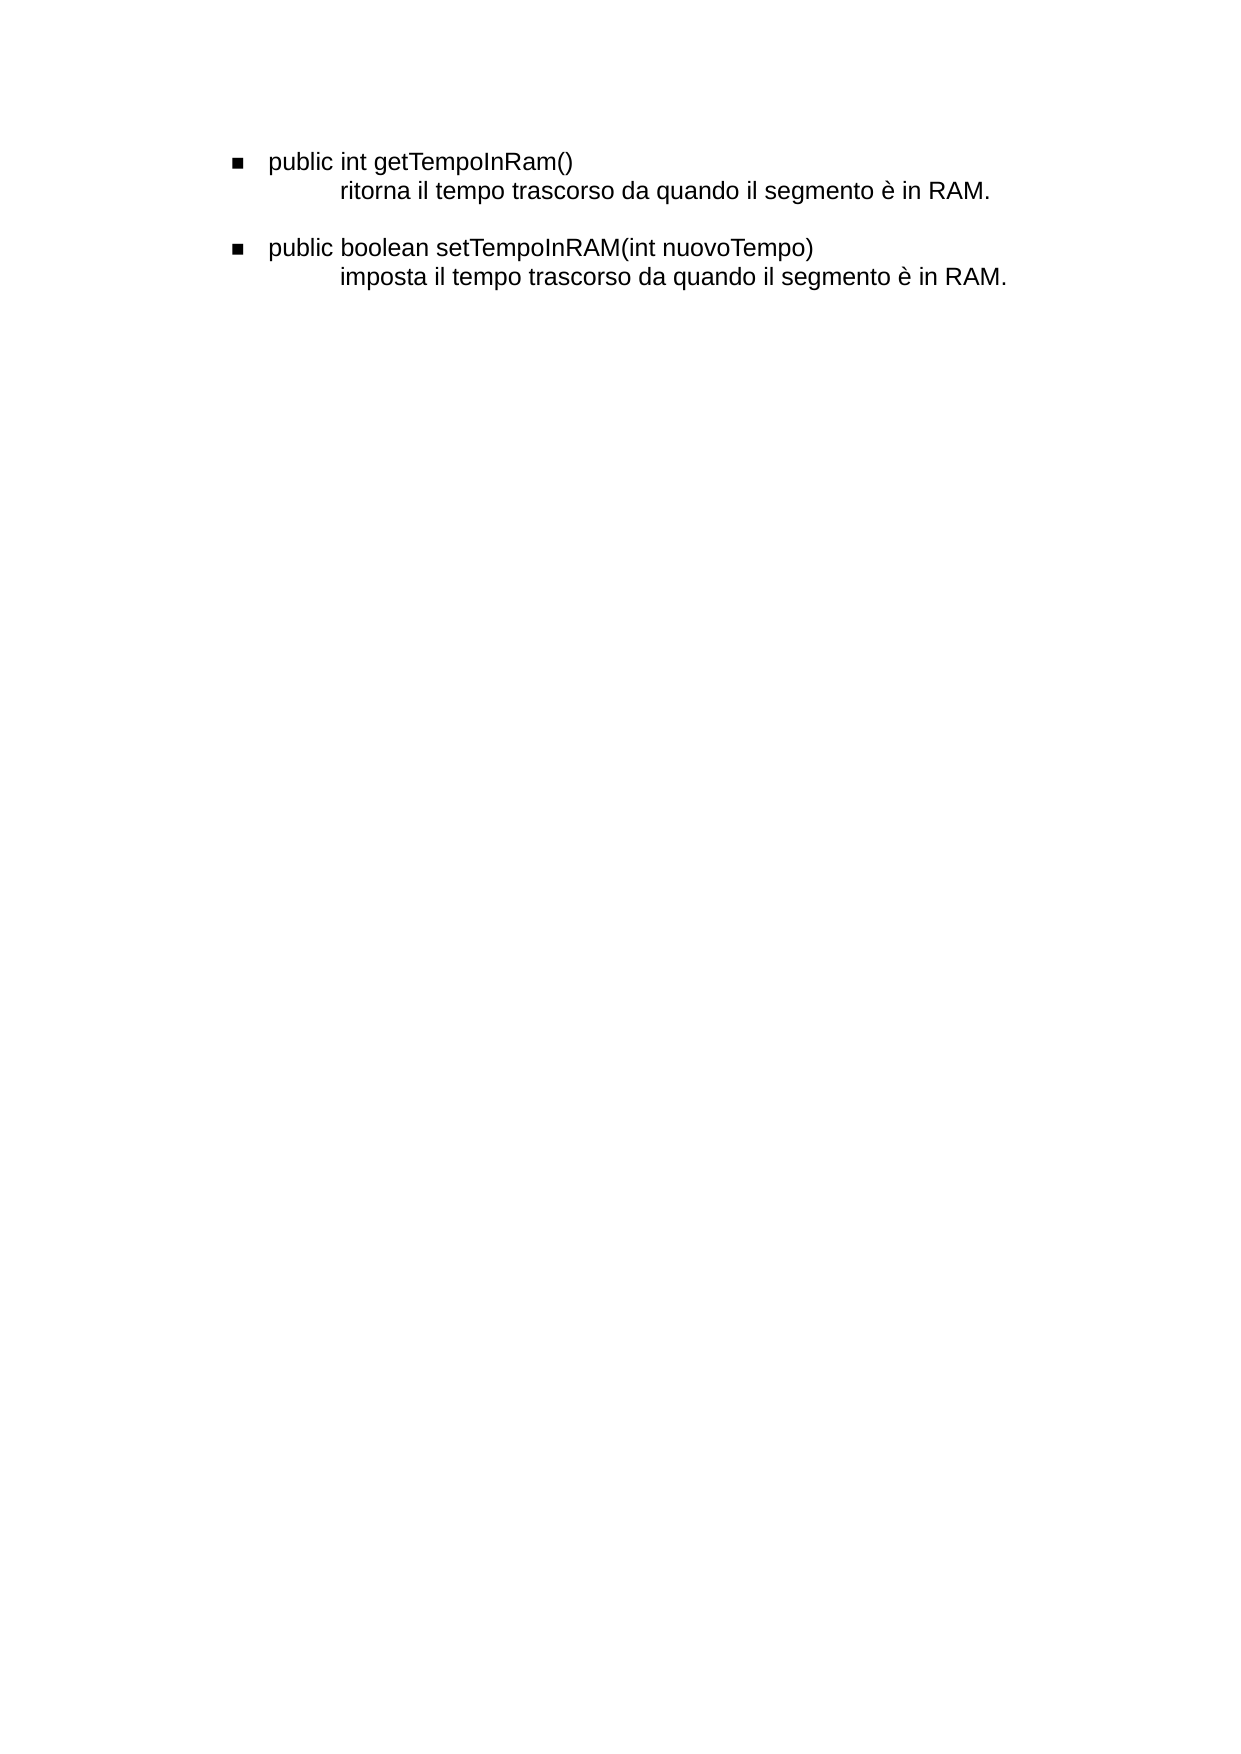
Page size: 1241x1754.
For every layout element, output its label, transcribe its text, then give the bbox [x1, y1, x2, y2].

list public int getTempoInRam() [231, 147, 1122, 176]
text ritorna il tempo trascorso da quando il segmento è in RAM. [118, 176, 1122, 204]
text imposta il tempo trascorso da quando il segmento è in RAM. [118, 262, 1122, 291]
list public boolean setTempoInRAM(int nuovoTempo) [231, 233, 1122, 262]
